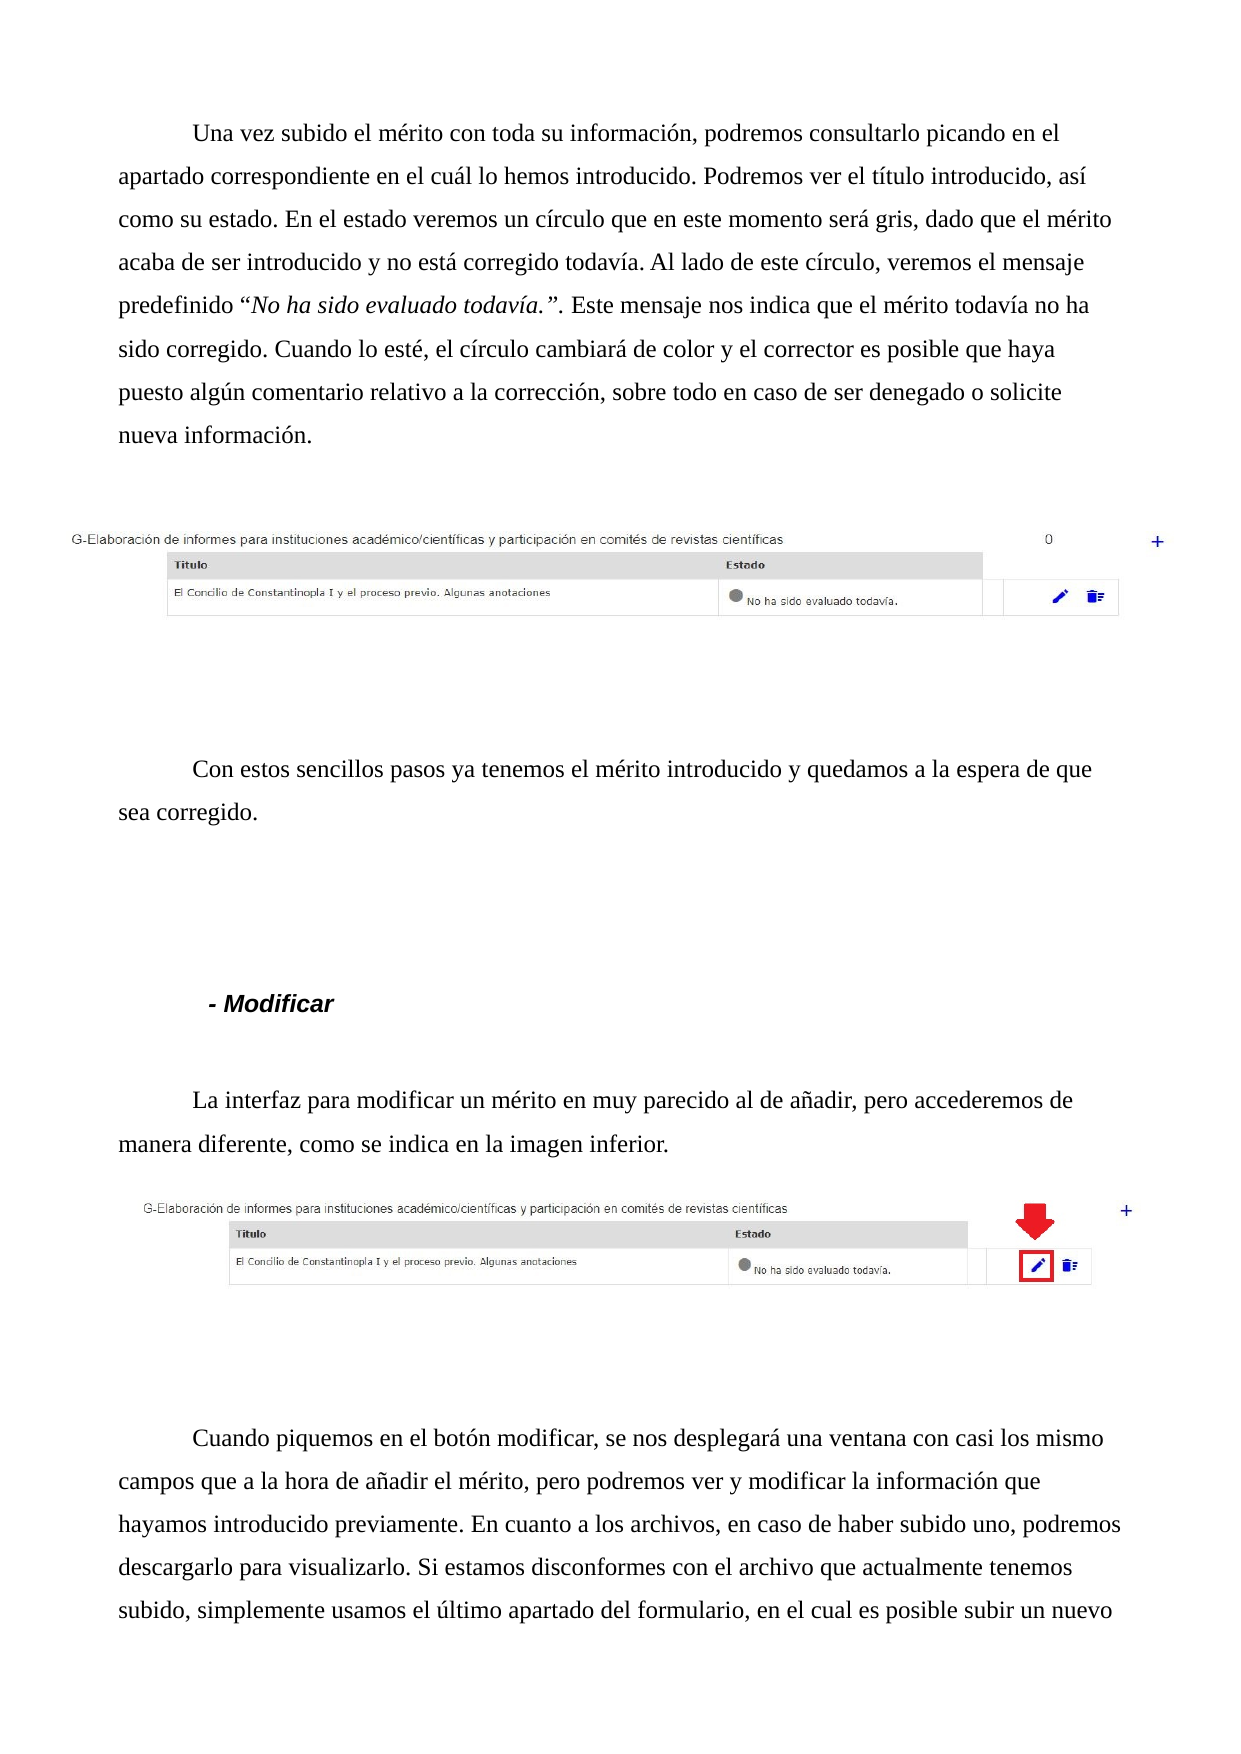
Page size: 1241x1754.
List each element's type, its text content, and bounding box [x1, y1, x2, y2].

subtitle - Modificar [118, 989, 1122, 1017]
text La interfaz para modificar un mérito en muy parecido al de añadir, pero accederemos de manera diferente, como se indica en la imagen inferior. [118, 1086, 1122, 1157]
text Una vez subido el mérito con toda su información, podremos consultarlo picando en el apartado correspondiente en el cuál lo hemos introducido. Podremos ver el título introducido, así como su estado. En el estado veremos un círculo que en este momento será gris, dado que el mérito acaba de ser introducido y no está corregido todavía. Al lado de este círculo, veremos el mensaje predefinido “No ha sido evaluado todavía.”. Este mensaje nos indica que el mérito todavía no ha sido corregido. Cuando lo esté, el círculo cambiará de color y el corrector es posible que haya puesto algún comentario relativo a la corrección, sobre todo en caso de ser denegado o solicite nueva información. [118, 118, 1122, 449]
text Con estos sencillos pasos ya tenemos el mérito introducido y quedamos a la espera de que sea corregido. [118, 754, 1122, 826]
picture [137, 1200, 1142, 1298]
picture [65, 531, 1175, 629]
text Cuando piquemos en el botón modificar, se nos desplegará una ventana con casi los mismo campos que a la hora de añadir el mérito, pero podremos ver y modificar la información que hayamos introducido previamente. En cuanto a los archivos, en caso de haber subido uno, podremos descargarlo para visualizarlo. Si estamos disconformes con el archivo que actualmente tenemos subido, simplemente usamos el último apartado del formulario, en el cual es posible subir un nuevo [118, 1423, 1122, 1624]
